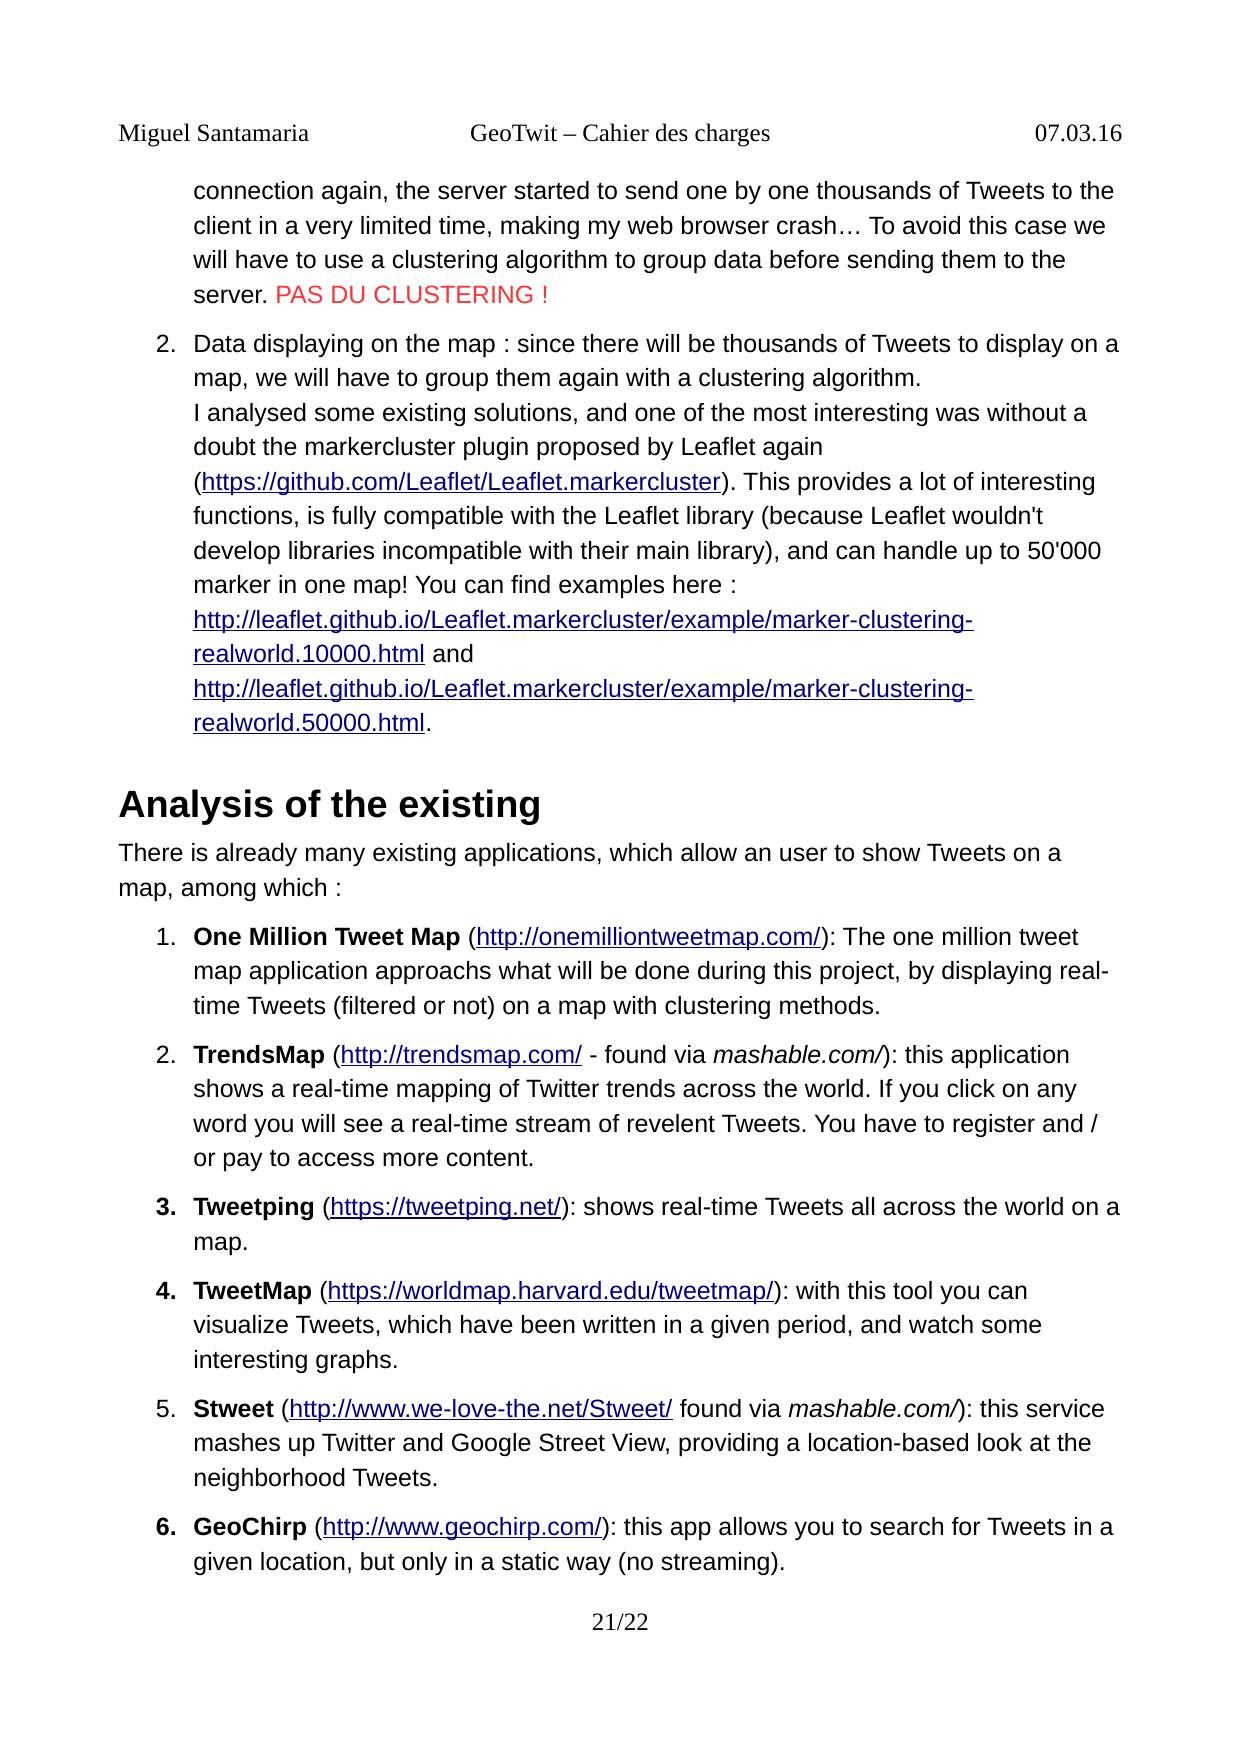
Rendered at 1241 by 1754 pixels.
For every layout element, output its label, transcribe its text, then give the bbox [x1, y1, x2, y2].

list Data displaying on the map : since there will be thousands of Tweets to display on a map, we will have to group them again with a clustering algorithm. I analysed some existing solutions, and one of the most interesting was without a doubt the markercluster plugin proposed by Leaflet again (https://github.com/Leaflet/Leaflet.markercluster). This provides a lot of interesting functions, is fully compatible with the Leaflet library (because Leaflet wouldn't develop libraries incompatible with their main library), and can handle up to 50'000 marker in one map! You can find examples here : http://leaflet.github.io/Leaflet.markercluster/example/marker-clustering-realworld.10000.html and http://leaflet.github.io/Leaflet.markercluster/example/marker-clustering-realworld.50000.html. [156, 329, 1122, 737]
list connection again, the server started to send one by one thousands of Tweets to the client in a very limited time, making my web browser crash… To avoid this case we will have to use a clustering algorithm to group data before sending them to the server. PAS DU CLUSTERING ! [156, 176, 1122, 308]
list TrendsMap (http://trendsmap.com/ - found via mashable.com/): this application shows a real-time mapping of Twitter trends across the world. If you click on any word you will see a real-time stream of revelent Tweets. You have to register and / or pay to access more content. [156, 1040, 1122, 1172]
text There is already many existing applications, which allow an user to show Tweets on a map, among which : [118, 838, 1122, 902]
subtitle Analysis of the existing [118, 782, 1122, 826]
list Tweetping (https://tweetping.net/): shows real-time Tweets all across the world on a map. [156, 1192, 1122, 1256]
list TweetMap (https://worldmap.harvard.edu/tweetmap/): with this tool you can visualize Tweets, which have been written in a given period, and watch some interesting graphs. [156, 1276, 1122, 1374]
list One Million Tweet Map (http://onemilliontweetmap.com/): The one million tweet map application approachs what will be done during this project, by displaying real-time Tweets (filtered or not) on a map with clustering methods. [156, 922, 1122, 1019]
list Stweet (http://www.we-love-the.net/Stweet/ found via mashable.com/): this service mashes up Twitter and Google Street View, providing a location-based look at the neighborhood Tweets. [156, 1394, 1122, 1492]
list GeoChirp (http://www.geochirp.com/): this app allows you to search for Tweets in a given location, but only in a static way (no streaming). [156, 1512, 1122, 1575]
